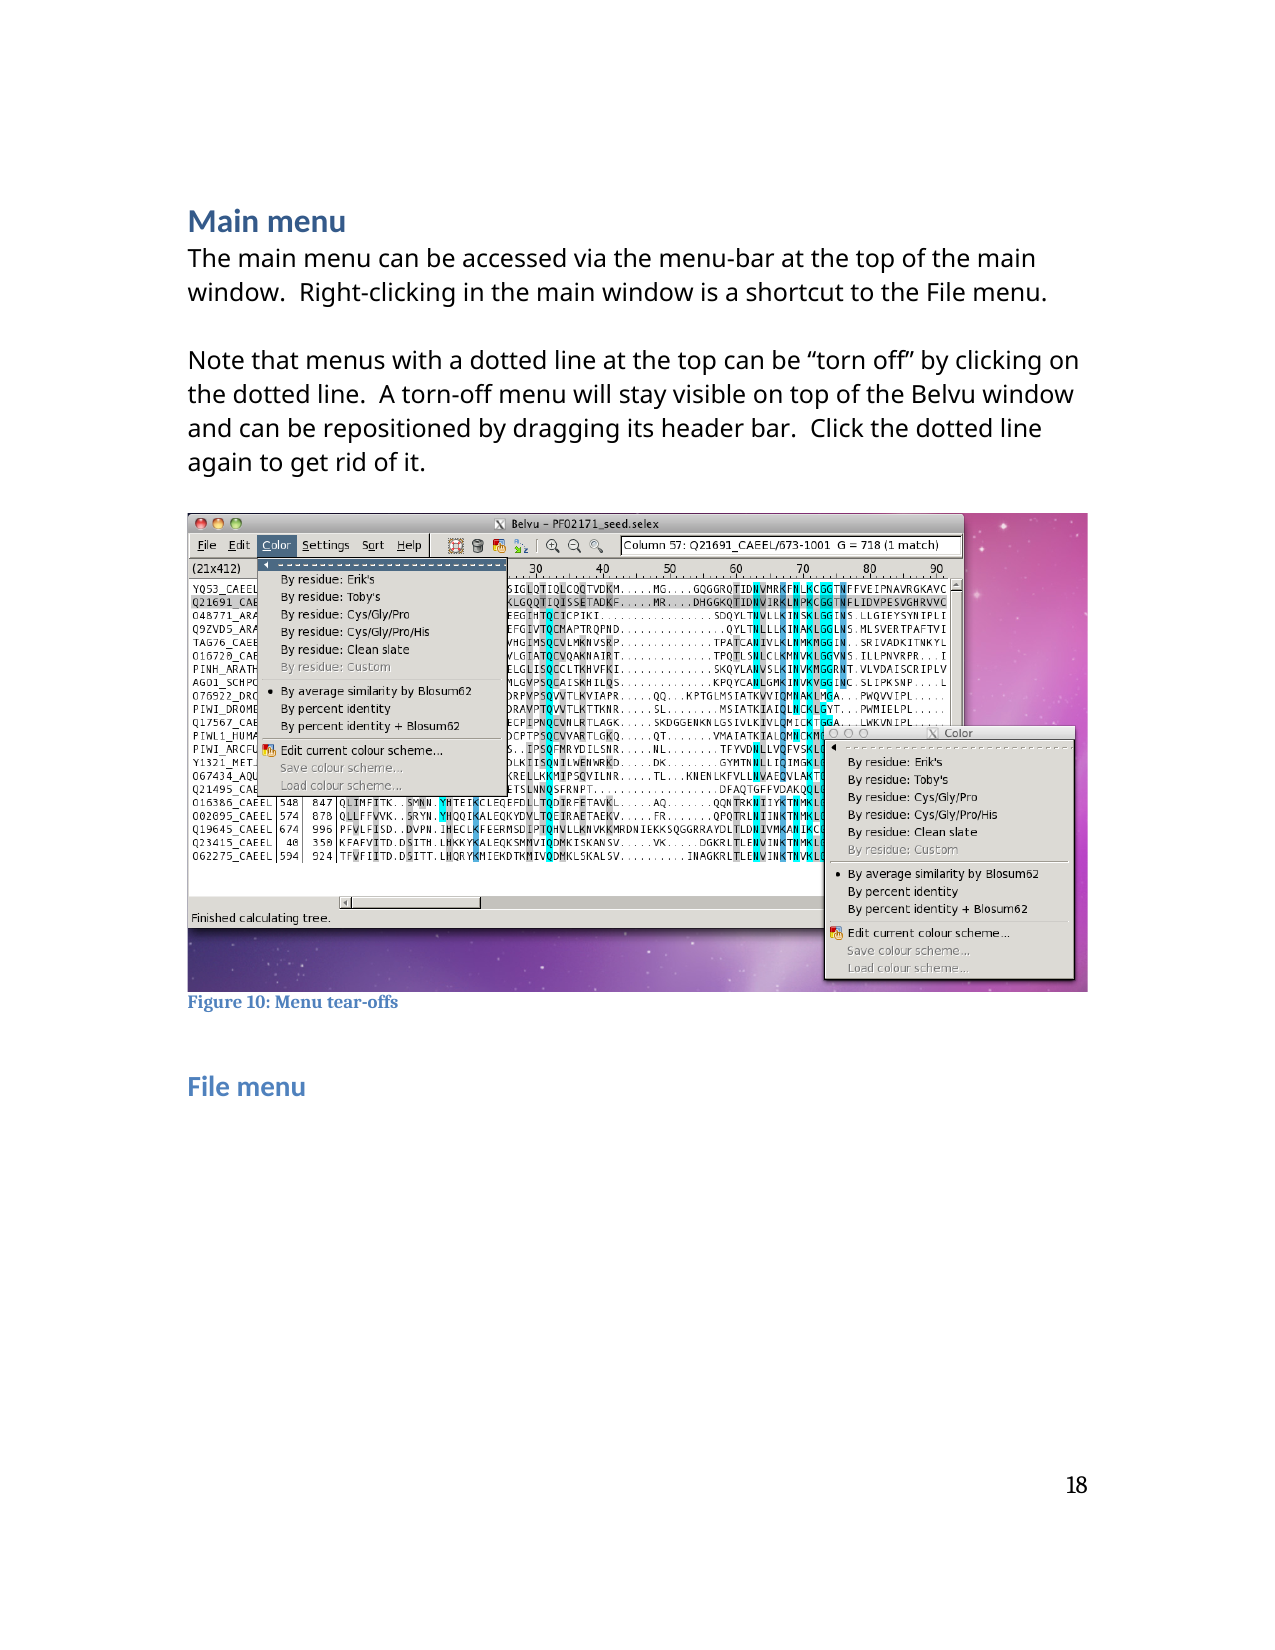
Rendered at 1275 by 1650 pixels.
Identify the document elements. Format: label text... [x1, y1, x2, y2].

subtitle Main menu [187, 200, 1087, 241]
text Note that menus with a dotted line at the top can be “torn off” by clicking on the dotted line. A torn-off menu will stay visible on top of the Belvu window and can be repositioned by dragging its header bar. Click the dotted line again to get rid of it. [187, 343, 1087, 479]
text The main menu can be accessed via the menu-bar at the top of the main window. Right-clicking in the main window is a shortcut to the File menu. [187, 241, 1087, 309]
subtitle File menu [187, 1068, 1087, 1104]
text Figure 10: Menu tear-offs [187, 992, 1087, 1013]
picture [187, 513, 1088, 992]
